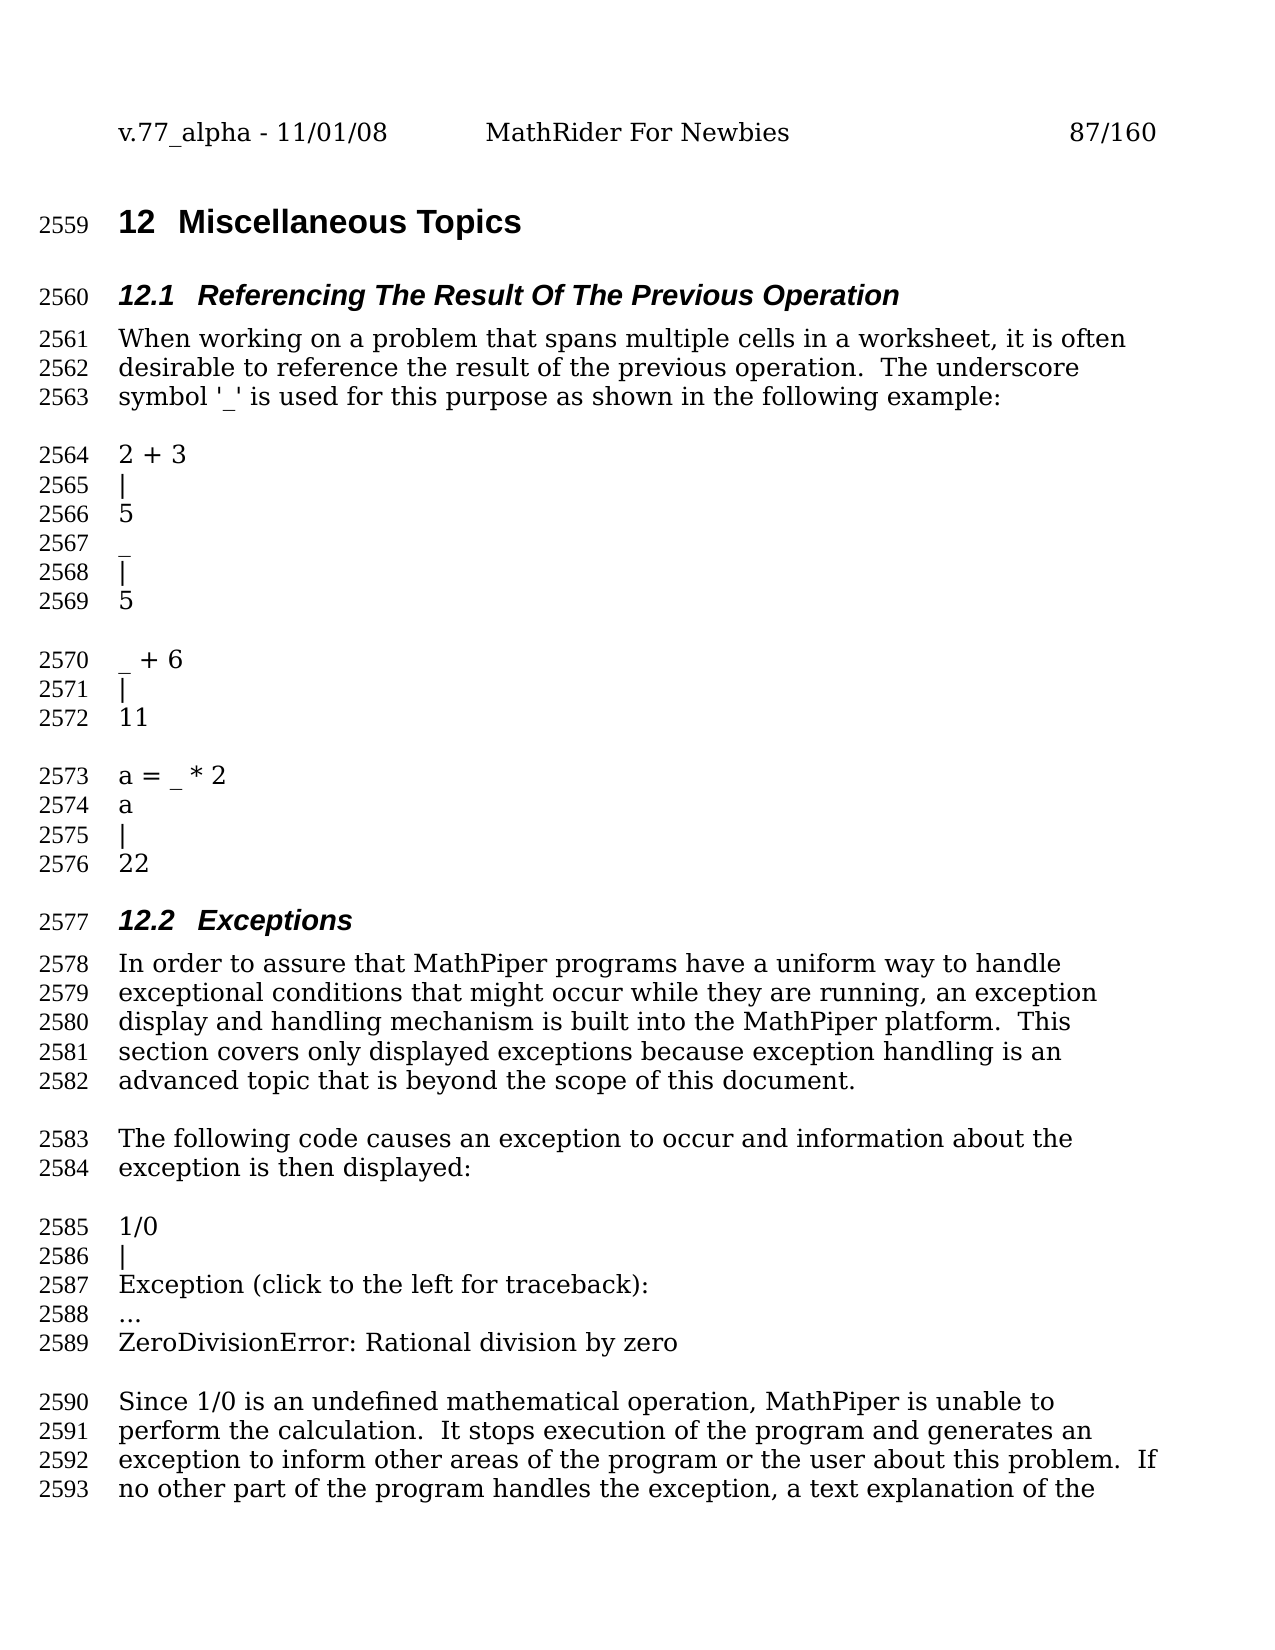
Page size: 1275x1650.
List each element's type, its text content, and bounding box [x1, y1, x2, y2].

text _ [118, 528, 1157, 557]
subtitle Referencing The Result Of The Previous Operation [118, 278, 1157, 311]
text 5 [118, 586, 1157, 616]
text 22 [118, 849, 1157, 878]
text 2 + 3 [118, 441, 1157, 470]
text 1/0 [118, 1212, 1157, 1241]
text | [118, 470, 1157, 499]
text 5 [118, 499, 1157, 528]
text ... [118, 1299, 1157, 1328]
text 11 [118, 703, 1157, 732]
text ZeroDivisionError: Rational division by zero [118, 1328, 1157, 1357]
text Exception (click to the left for traceback): [118, 1270, 1157, 1299]
text | [118, 1241, 1157, 1270]
text _ + 6 [118, 645, 1157, 674]
text | [118, 820, 1157, 849]
text In order to assure that MathPiper programs have a uniform way to handle exceptional conditions that might occur while they are running, an exception display and handling mechanism is built into the MathPiper platform. This section covers only displayed exceptions because exception handling is an advanced topic that is beyond the scope of this document. [118, 949, 1157, 1095]
subtitle Exceptions [118, 903, 1157, 937]
text | [118, 674, 1157, 703]
text Since 1/0 is an undefined mathematical operation, MathPiper is unable to perform the calculation. It stops execution of the program and generates an exception to inform other areas of the program or the user about this problem. If no other part of the program handles the exception, a text explanation of the [118, 1387, 1157, 1503]
text a = _ * 2 [118, 761, 1157, 791]
text The following code causes an exception to occur and information about the exception is then displayed: [118, 1124, 1157, 1182]
text | [118, 557, 1157, 586]
text When working on a problem that spans multiple cells in a worksheet, it is often desirable to reference the result of the previous operation. The underscore symbol '_' is used for this purpose as shown in the following example: [118, 324, 1157, 411]
subtitle Miscellaneous Topics [118, 202, 1157, 240]
text a [118, 791, 1157, 820]
